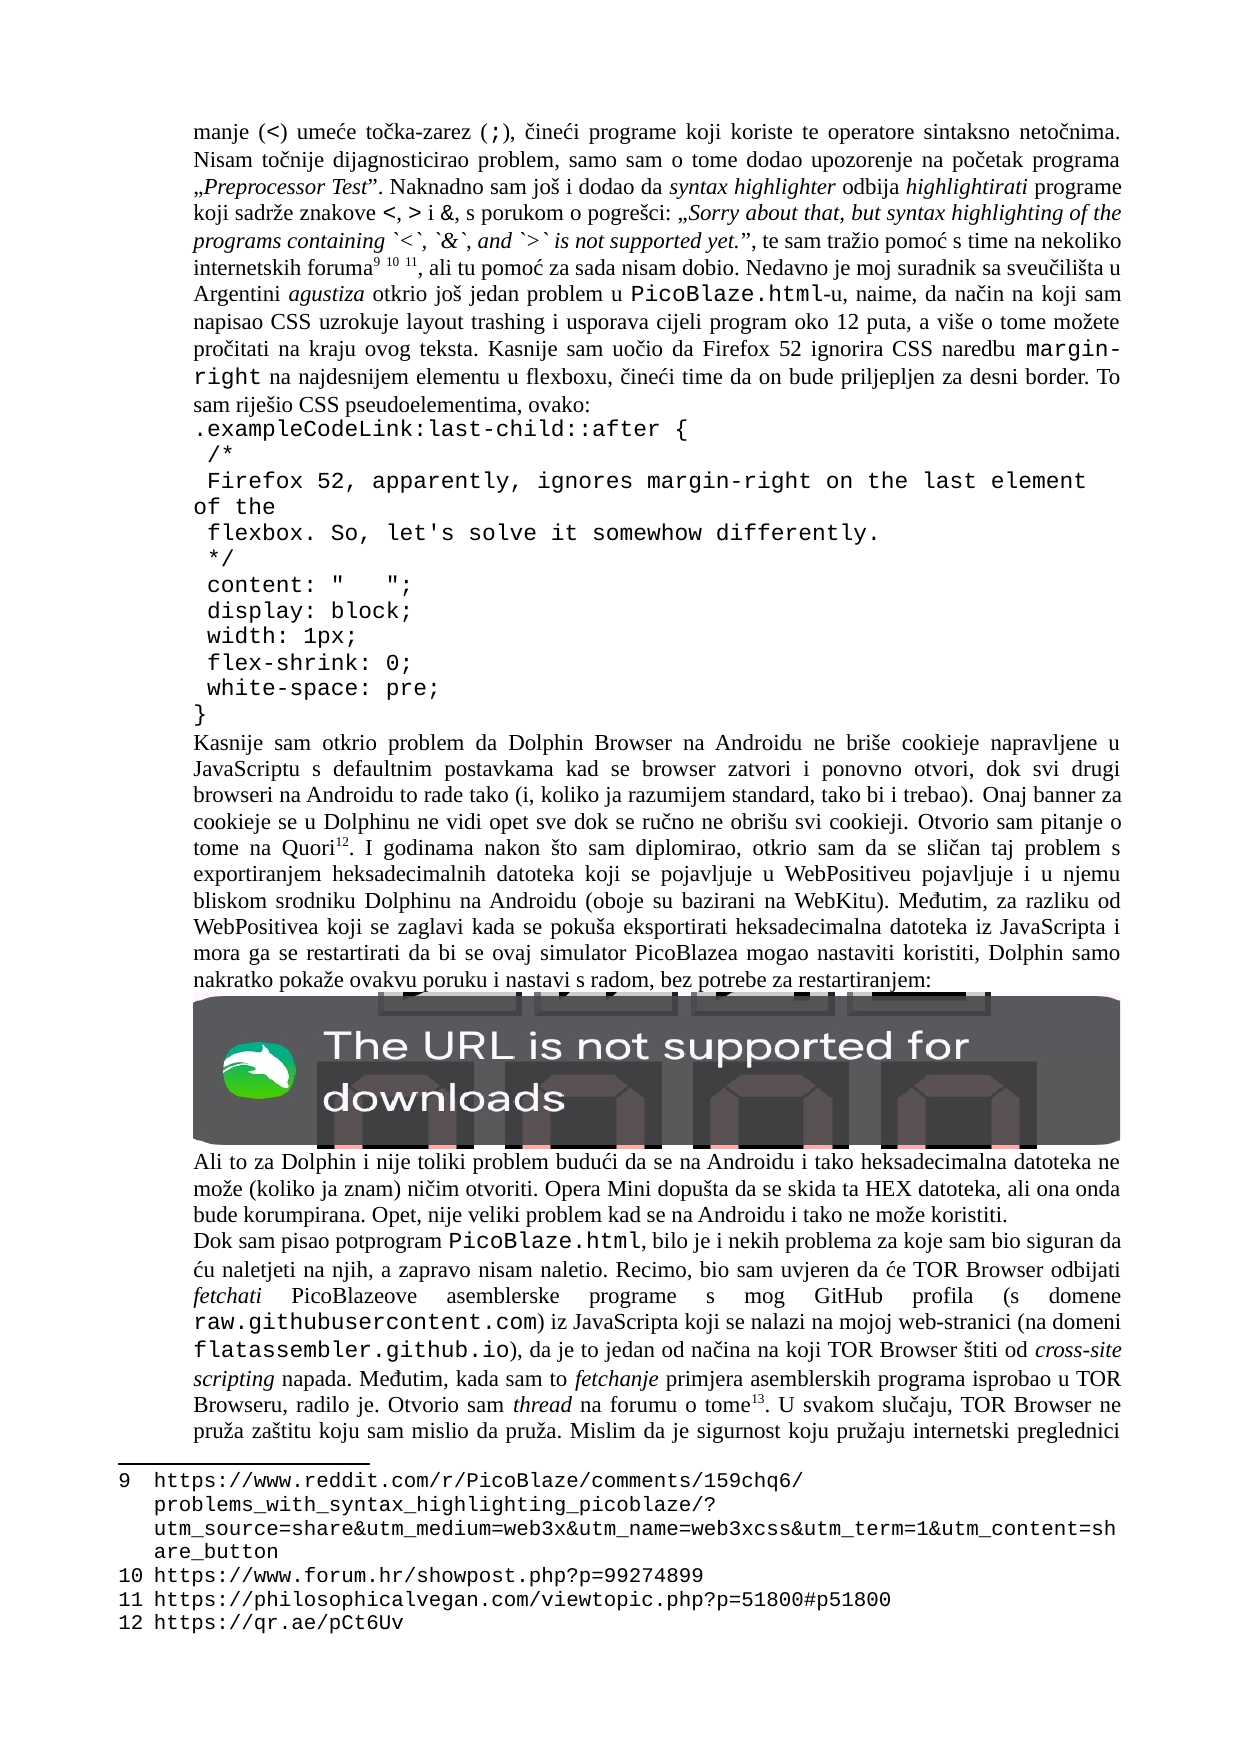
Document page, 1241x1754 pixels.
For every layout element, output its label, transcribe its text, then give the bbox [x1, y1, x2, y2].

list https://www.reddit.com/r/PicoBlaze/comments/159chq6/problems_with_syntax_highlighting_picoblaze/?utm_source=share&utm_medium=web3x&utm_name=web3xcss&utm_term=1&utm_content=share_button [118, 1470, 1122, 1565]
list manje (<) umeće točka-zarez (;), čineći programe koji koriste te operatore sintaksno netočnima. Nisam točnije dijagnosticirao problem, samo sam o tome dodao upozorenje na početak programa „Preprocessor Test”. Naknadno sam još i dodao da syntax highlighter odbija highlightirati programe koji sadrže znakove <, > i &, s porukom o pogrešci: „Sorry about that, but syntax highlighting of the programs containing `<`, `&`, and `>` is not supported yet.”, te sam tražio pomoć s time na nekoliko internetskih foruma , ali tu pomoć za sada nisam dobio. Nedavno je moj suradnik sa sveučilišta u Argentini agustiza otkrio još jedan problem u PicoBlaze.html-u, naime, da način na koji sam napisao CSS uzrokuje layout trashing i usporava cijeli program oko 12 puta, a više o tome možete pročitati na kraju ovog teksta. Kasnije sam uočio da Firefox 52 ignorira CSS naredbu margin-right na najdesnijem elementu u flexboxu, čineći time da on bude priljepljen za desni border. To sam riješio CSS pseudoelementima, ovako: [156, 118, 1122, 417]
list https://qr.ae/pCt6Uv [118, 1612, 1122, 1636]
list https://www.forum.hr/showpost.php?p=99274899 [118, 1565, 1122, 1588]
list Ali to za Dolphin i nije toliki problem budući da se na Androidu i tako heksadecimalna datoteka ne može (koliko ja znam) ničim otvoriti. Opera Mini dopušta da se skida ta HEX datoteka, ali ona onda bude korumpirana. Opet, nije veliki problem kad se na Androidu i tako ne može koristiti. [156, 1148, 1122, 1227]
picture [193, 992, 1121, 1149]
list .exampleCodeLink:last-child::after { /* Firefox 52, apparently, ignores margin-right on the last element of the flexbox. So, let's solve it somewhow differently. */ content: " "; display: block; width: 1px; flex-shrink: 0; white-space: pre; } [156, 417, 1122, 729]
list https://philosophicalvegan.com/viewtopic.php?p=51800#p51800 [118, 1588, 1122, 1612]
list Dok sam pisao potprogram PicoBlaze.html, bilo je i nekih problema za koje sam bio siguran da ću naletjeti na njih, a zapravo nisam naletio. Recimo, bio sam uvjeren da će TOR Browser odbijati fetchati PicoBlazeove asemblerske programe s mog GitHub profila (s domene raw.githubusercontent.com) iz JavaScripta koji se nalazi na mojoj web-stranici (na domeni flatassembler.github.io), da je to jedan od načina na koji TOR Browser štiti od cross-site scripting napada. Međutim, kada sam to fetchanje primjera asemblerskih programa isprobao u TOR Browseru, radilo je. Otvorio sam thread na forumu o tome. U svakom slučaju, TOR Browser ne pruža zaštitu koju sam mislio da pruža. Mislim da je sigurnost koju pružaju internetski preglednici [156, 1227, 1122, 1444]
list Kasnije sam otkrio problem da Dolphin Browser na Androidu ne briše cookieje napravljene u JavaScriptu s defaultnim postavkama kad se browser zatvori i ponovno otvori, dok svi drugi browseri na Androidu to rade tako (i, koliko ja razumijem standard, tako bi i trebao). Onaj banner za cookieje se u Dolphinu ne vidi opet sve dok se ručno ne obrišu svi cookieji. Otvorio sam pitanje o tome na Quori. I godinama nakon što sam diplomirao, otkrio sam da se sličan taj problem s exportiranjem heksadecimalnih datoteka koji se pojavljuje u WebPositiveu pojavljuje i u njemu bliskom srodniku Dolphinu na Androidu (oboje su bazirani na WebKitu). Međutim, za razliku od WebPositivea koji se zaglavi kada se pokuša eksportirati heksadecimalna datoteka iz JavaScripta i mora ga se restartirati da bi se ovaj simulator PicoBlazea mogao nastaviti koristiti, Dolphin samo nakratko pokaže ovakvu poruku i nastavi s radom, bez potrebe za restartiranjem: [156, 729, 1122, 992]
